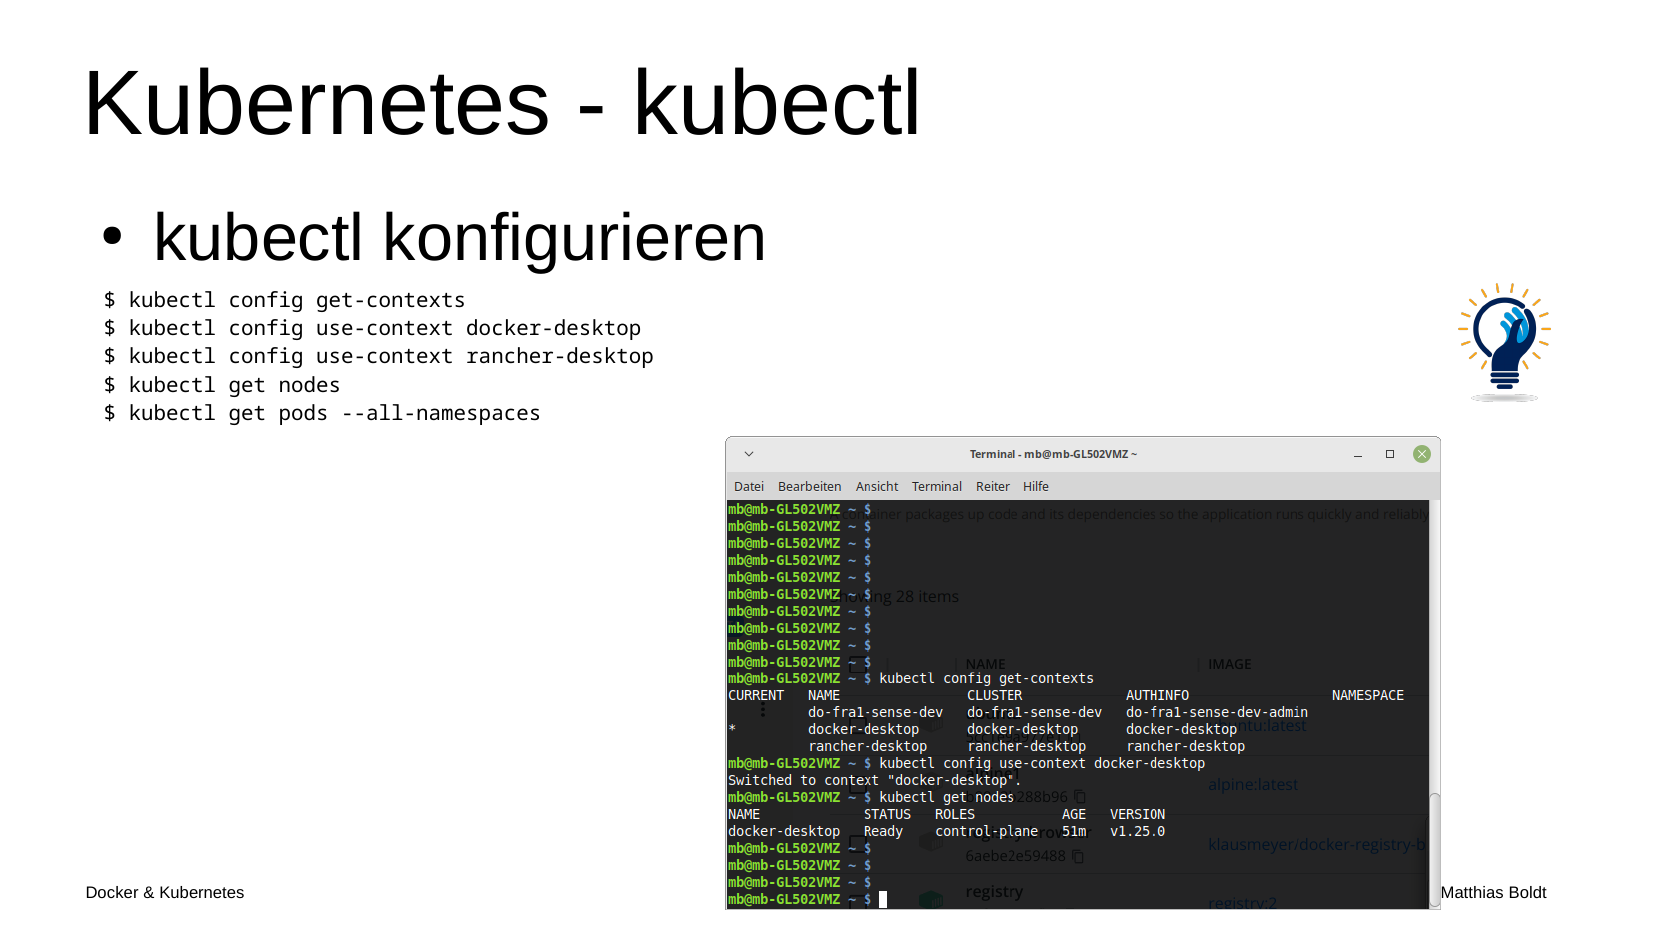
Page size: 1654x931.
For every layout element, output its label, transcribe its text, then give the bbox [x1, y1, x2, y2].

text_box $ kubectl config get-contexts $ kubectl config use-context docker-desktop $ kubectl config use-context rancher-desktop $ kubectl get nodes $ kubectl get pods --all-namespaces [88, 277, 1447, 411]
picture [1458, 283, 1551, 402]
list kubectl konfigurieren [82, 199, 1453, 556]
text_box Docker & Kubernetes Dr. Matthias Boldt [70, 875, 725, 910]
picture [725, 436, 1441, 910]
text_box Docker & Kubernetes Dr. Matthias Boldt [1441, 875, 1563, 910]
title Kubernetes - kubectl [82, 25, 1571, 181]
